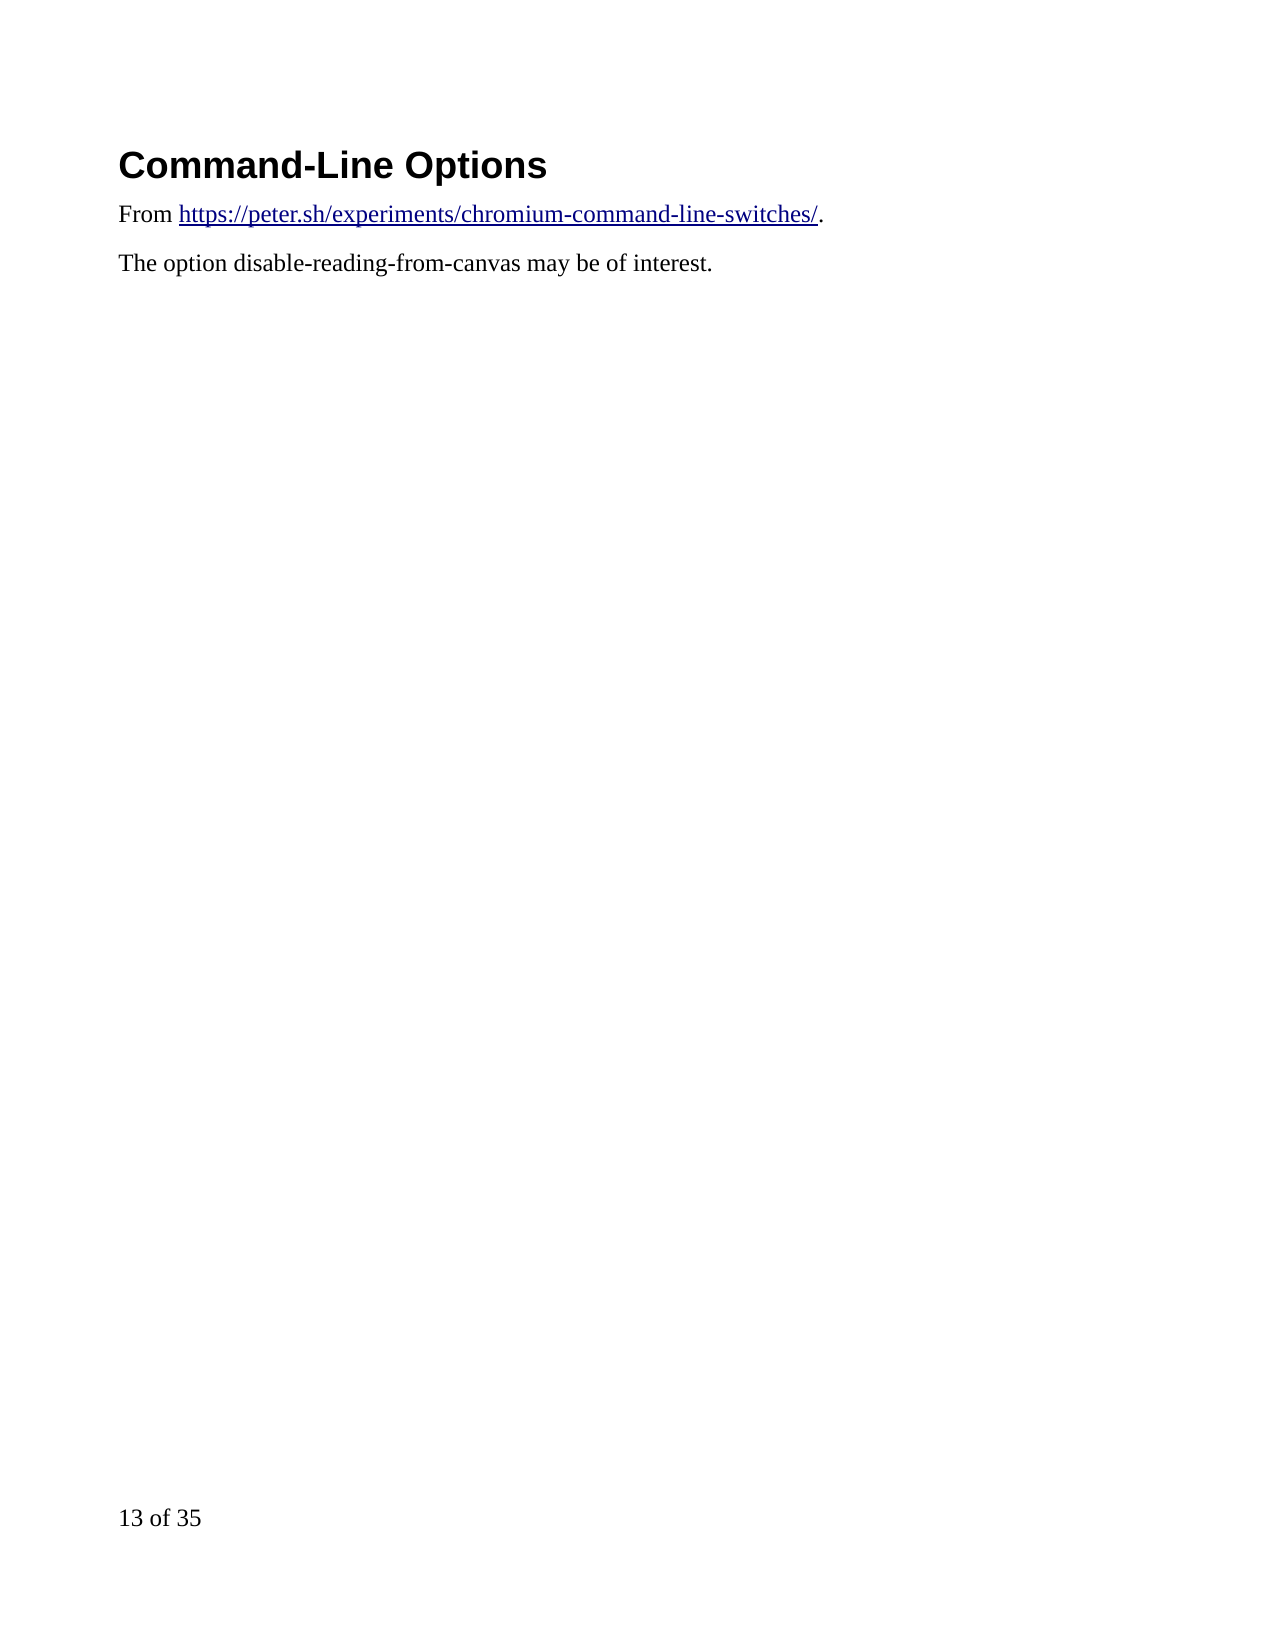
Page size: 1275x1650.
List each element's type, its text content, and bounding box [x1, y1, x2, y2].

text The option disable-reading-from-canvas may be of interest. [118, 248, 1157, 277]
text From https://peter.sh/experiments/chromium-command-line-switches/. [118, 199, 1157, 228]
subtitle Command-Line Options [118, 143, 1157, 187]
